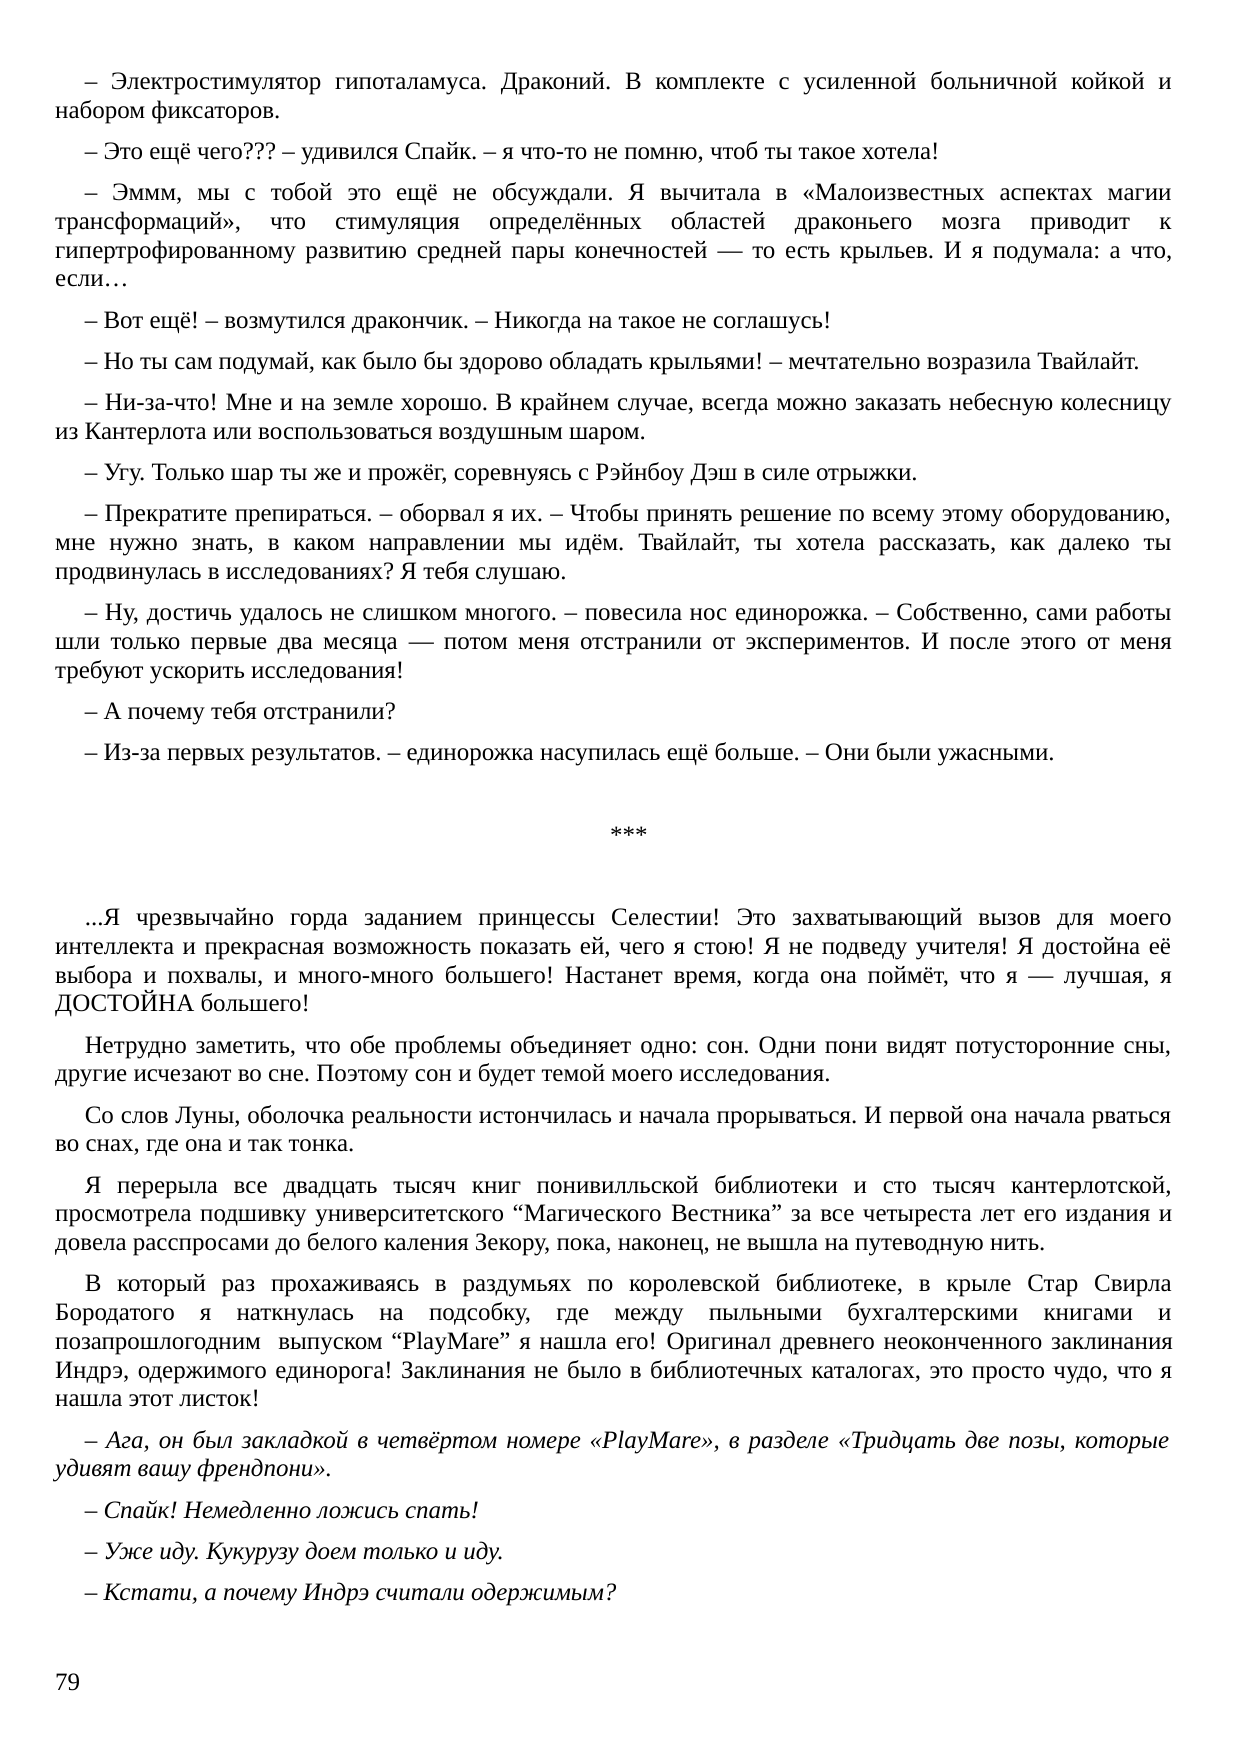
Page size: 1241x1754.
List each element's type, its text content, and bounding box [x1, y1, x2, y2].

text – Прекратите препираться. – оборвал я их. – Чтобы принять решение по всему этому оборудованию, мне нужно знать, в каком направлении мы идём. Твайлайт, ты хотела рассказать, как далеко ты продвинулась в исследованиях? Я тебя слушаю. [55, 498, 1173, 585]
text *** [55, 820, 1173, 848]
text – Спайк! Немедленно ложись спать! [55, 1495, 1173, 1523]
text ...Я чрезвычайно горда заданием принцессы Селестии! Это захватывающий вызов для моего интеллекта и прекрасная возможность показать ей, чего я стою! Я не подведу учителя! Я достойна её выбора и похвалы, и много-много большего! Настанет время, когда она поймёт, что я — лучшая, я ДОСТОЙНА большего! [55, 902, 1173, 1017]
text – Вот ещё! – возмутился дракончик. – Никогда на такое не соглашусь! [55, 305, 1173, 333]
text – Электростимулятор гипоталамуса. Драконий. В комплекте с усиленной больничной койкой и набором фиксаторов. [55, 66, 1173, 123]
text Со слов Луны, оболочка реальности истончилась и начала прорываться. И первой она начала рваться во снах, где она и так тонка. [55, 1100, 1173, 1157]
text Я перерыла все двадцать тысяч книг понивилльской библиотеки и сто тысяч кантерлотской, просмотрела подшивку университетского “Магического Вестника” за все четыреста лет его издания и довела расспросами до белого каления Зекору, пока, наконец, не вышла на путеводную нить. [55, 1170, 1173, 1256]
text – Это ещё чего??? – удивился Спайк. – я что-то не помню, чтоб ты такое хотела! [55, 136, 1173, 165]
text – Ну, достичь удалось не слишком многого. – повесила нос единорожка. – Собственно, сами работы шли только первые два месяца — потом меня отстранили от экспериментов. И после этого от меня требуют ускорить исследования! [55, 597, 1173, 683]
text В который раз прохаживаясь в раздумьях по королевской библиотеке, в крыле Стар Свирла Бородатого я наткнулась на подсобку, где между пыльными бухгалтерскими книгами и позапрошлогодним выпуском “PlayMare” я нашла его! Оригинал древнего неоконченного заклинания Индрэ, одержимого единорога! Заклинания не было в библиотечных каталогах, это просто чудо, что я нашла этот листок! [55, 1268, 1173, 1412]
text – А почему тебя отстранили? [55, 696, 1173, 725]
text – Ни-за-что! Мне и на земле хорошо. В крайнем случае, всегда можно заказать небесную колесницу из Кантерлота или воспользоваться воздушным шаром. [55, 387, 1173, 445]
text – Кстати, а почему Индрэ считали одержимым? [55, 1577, 1173, 1606]
text Нетрудно заметить, что обе проблемы объединяет одно: сон. Одни пони видят потусторонние сны, другие исчезают во сне. Поэтому сон и будет темой моего исследования. [55, 1030, 1173, 1087]
text – Эммм, мы с тобой это ещё не обсуждали. Я вычитала в «Малоизвестных аспектах магии трансформаций», что стимуляция определённых областей драконьего мозга приводит к гипертрофированному развитию средней пары конечностей — то есть крыльев. И я подумала: а что, если… [55, 177, 1173, 292]
text – Ага, он был закладкой в четвёртом номере «PlayMare», в разделе «Тридцать две позы, которые удивят вашу френдпони». [55, 1425, 1173, 1482]
text – Уже иду. Кукурузу доем только и иду. [55, 1536, 1173, 1565]
text – Угу. Только шар ты же и прожёг, соревнуясь с Рэйнбоу Дэш в силе отрыжки. [55, 457, 1173, 486]
text – Из-за первых результатов. – единорожка насупилась ещё больше. – Они были ужасными. [55, 737, 1173, 766]
text – Но ты сам подумай, как было бы здорово обладать крыльями! – мечтательно возразила Твайлайт. [55, 346, 1173, 375]
